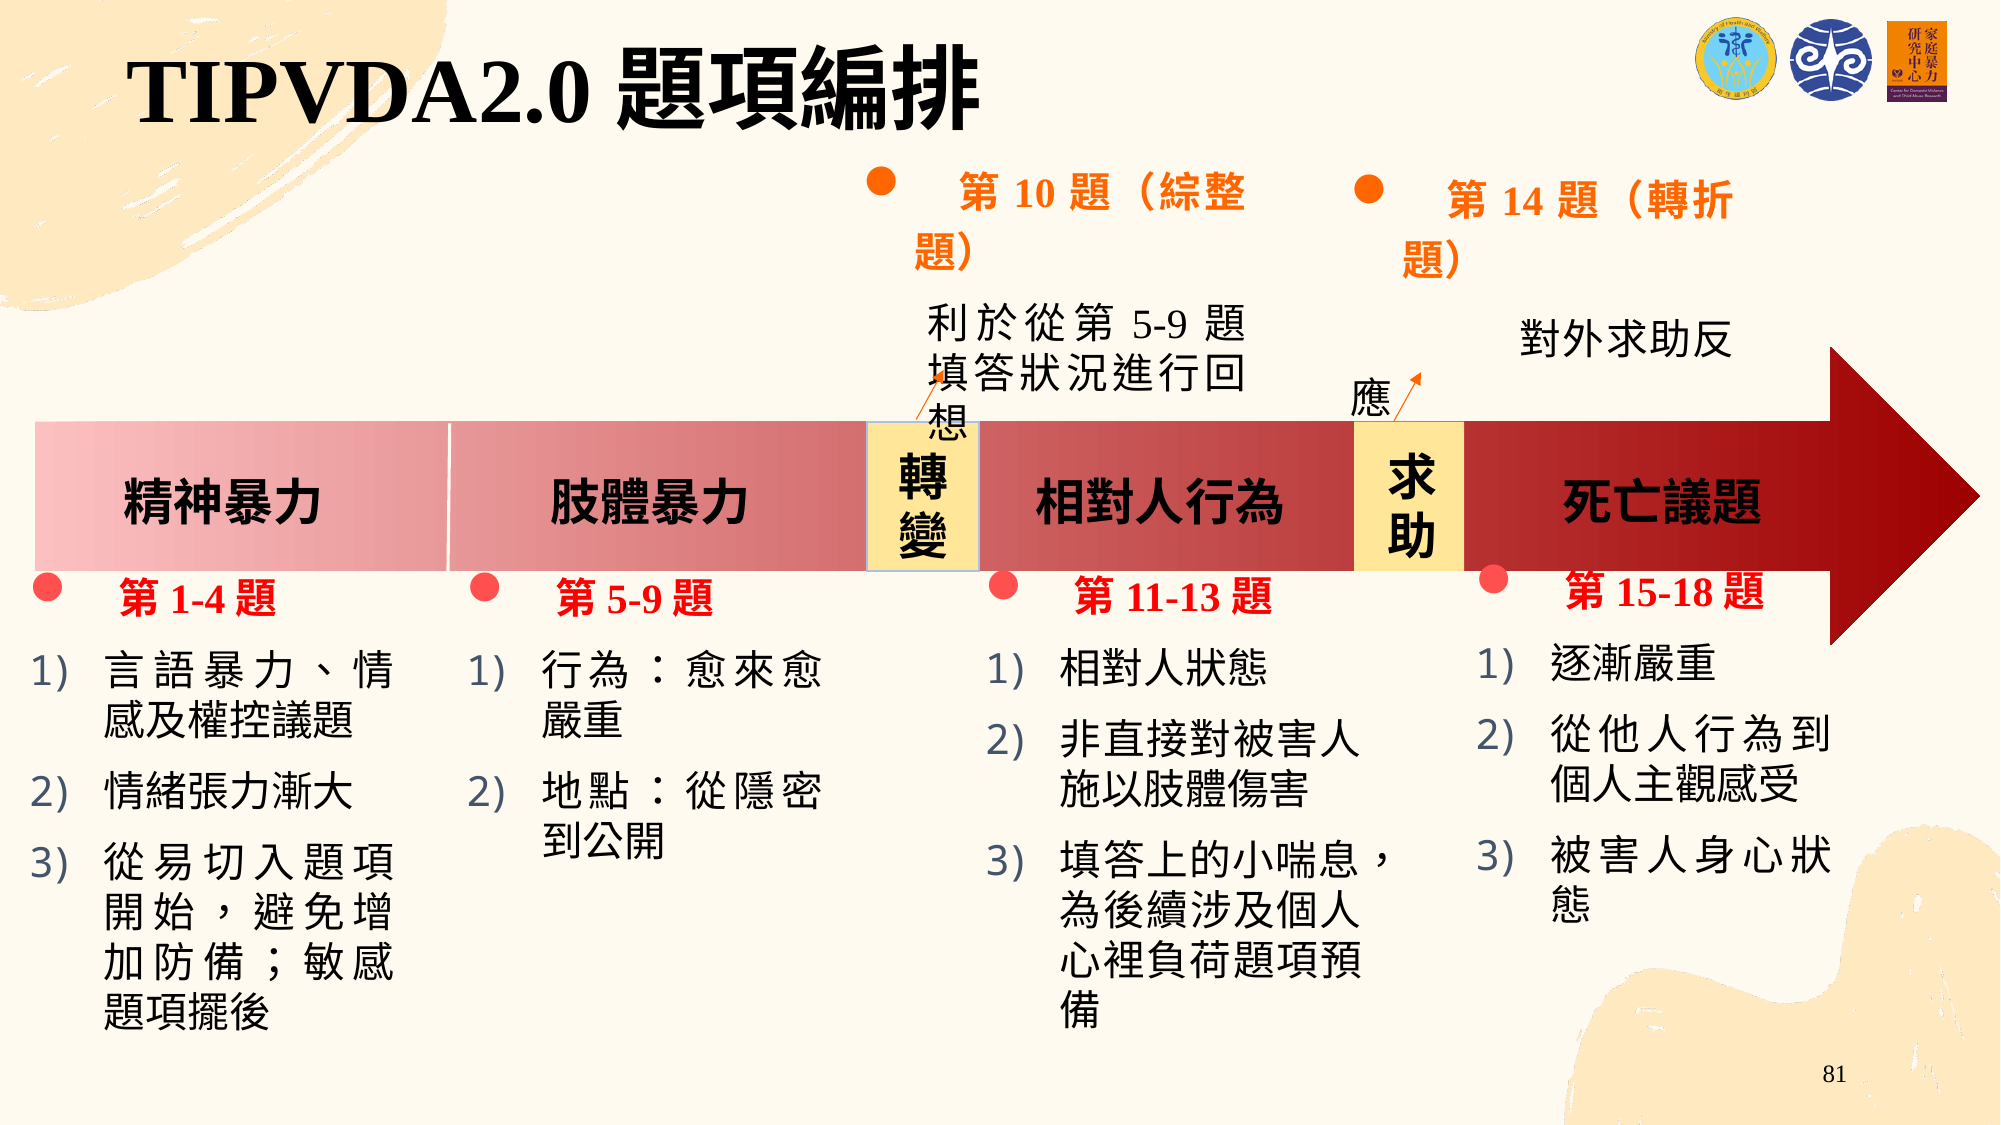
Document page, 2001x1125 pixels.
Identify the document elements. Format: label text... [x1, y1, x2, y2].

text_box 第14題（轉折題） 對外求助反應 [1312, 152, 1750, 418]
text_box 第10題（綜整題） 利於從第5-9題填答狀況進行回想 [824, 144, 1262, 410]
text_box 精神暴力 [108, 464, 371, 543]
text_box 轉變 [883, 440, 971, 625]
text_box [34, 347, 1980, 629]
text_box 死亡議題 [1547, 464, 1840, 542]
text_box 肢體暴力 [535, 464, 797, 543]
picture [1484, 799, 2001, 1125]
text_box 求助 [1372, 440, 1460, 625]
picture [0, 0, 295, 355]
text_box 相對人行為 [1020, 464, 1313, 543]
text_box 第1-4題 言語暴力、情感及權控議題 情緒張力漸大 從易切入題項開始，避免增加防備；敏感題項擺後 [0, 549, 410, 1045]
text_box 第15-18題 逐漸嚴重 從他人行為到個人主觀感受 被害人身心狀態 [1437, 542, 1847, 1038]
title TIPVDA2.0題項編排 [111, 0, 1837, 202]
text_box 第5-9題 行為：愈來愈嚴重 地點：從隱密到公開 [428, 549, 839, 1045]
picture [1837, 17, 1947, 102]
text_box 第11-13題 相對人狀態 非直接對被害人施以肢體傷害 填答上的小喘息，為後續涉及個人心裡負荷題項預備 [947, 548, 1377, 1043]
